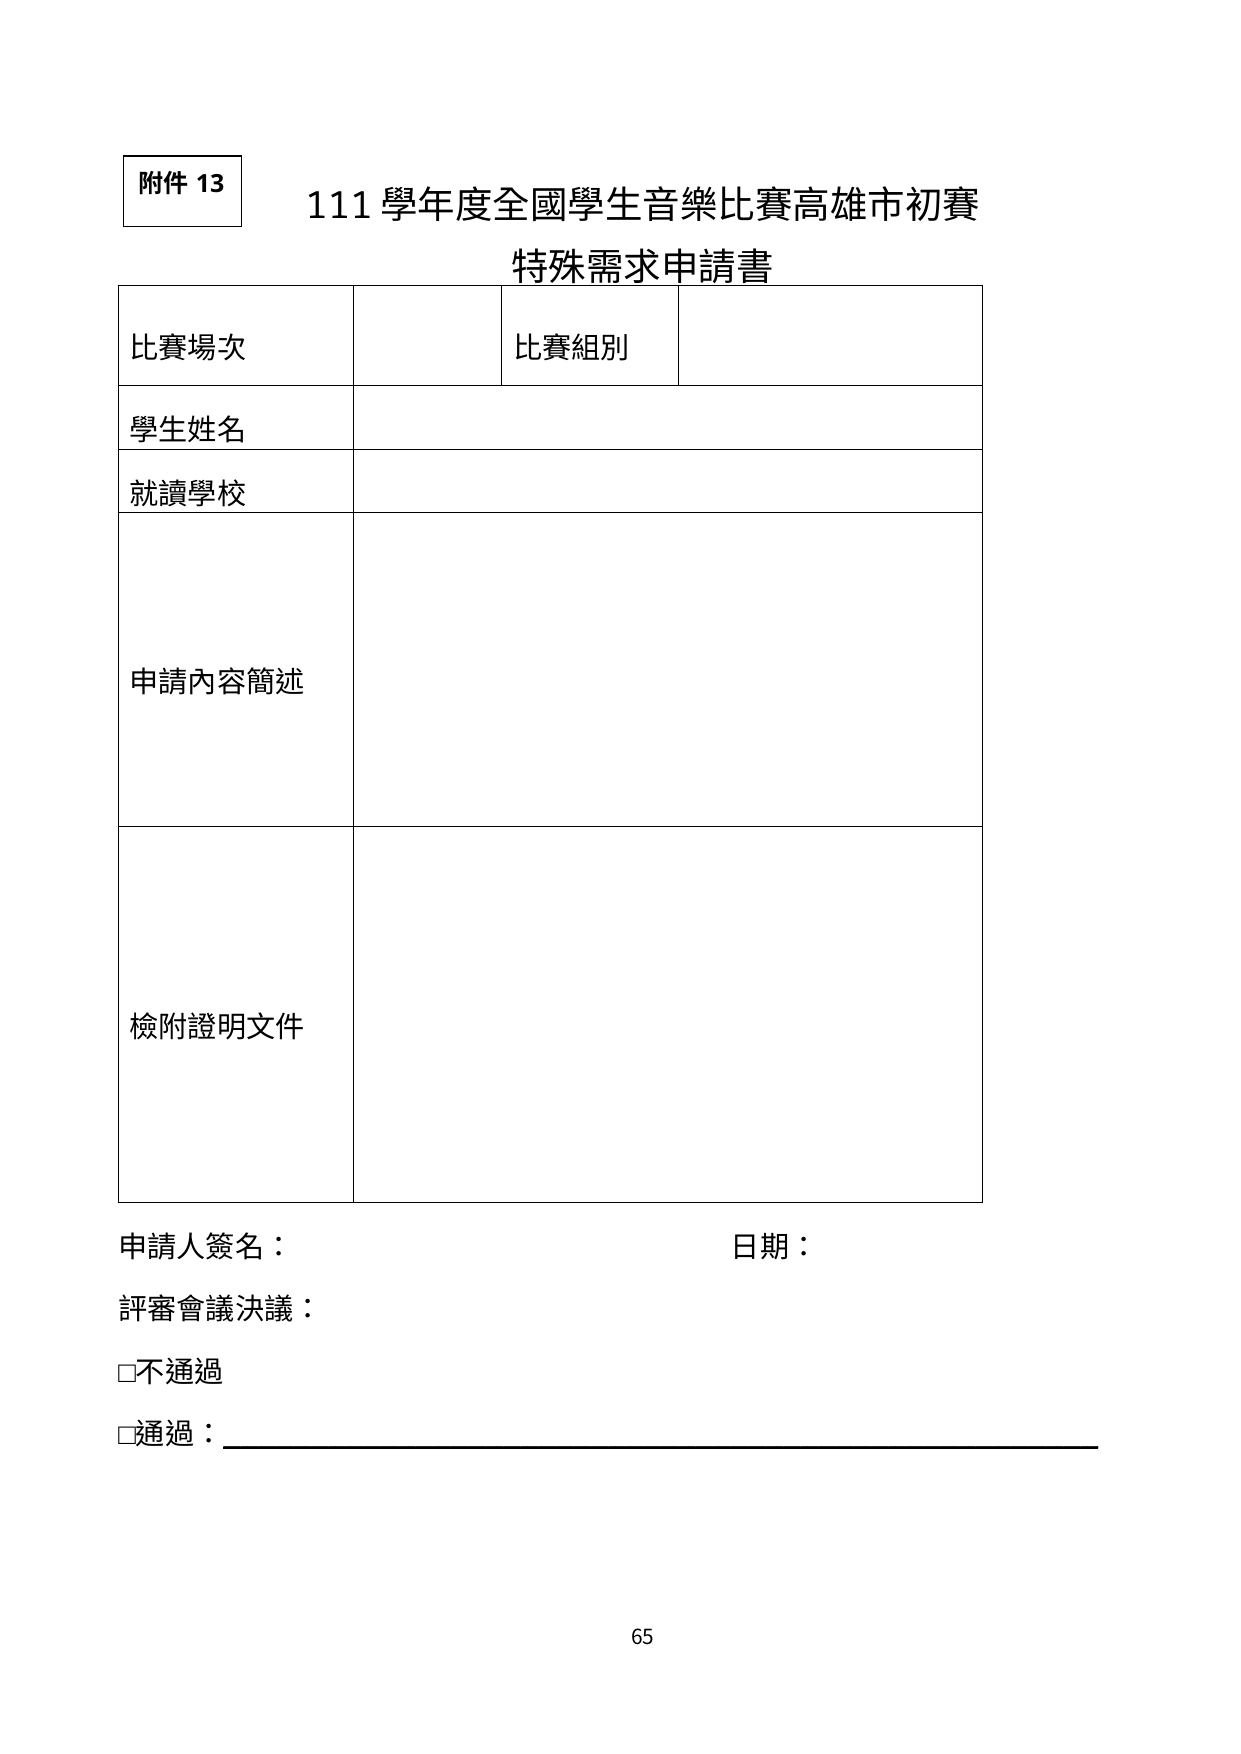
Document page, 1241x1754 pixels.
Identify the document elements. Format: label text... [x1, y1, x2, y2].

table_cell 學生姓名 [119, 386, 353, 449]
text 特殊需求申請書 [118, 223, 1167, 285]
text 申請人簽名： 日期： [118, 1203, 1167, 1265]
table_header [354, 286, 501, 385]
table_cell [354, 513, 982, 826]
table_cell 就讀學校 [119, 450, 353, 512]
table_header [679, 286, 982, 385]
table_cell 申請內容簡述 [119, 513, 353, 826]
text 111學年度全國學生音樂比賽高雄市初賽 [242, 160, 1167, 223]
table_cell [354, 827, 982, 1202]
table_header 比賽場次 [119, 286, 353, 385]
table_header 比賽組別 [502, 286, 678, 385]
text 評審會議決議： [118, 1265, 1167, 1328]
table_cell [354, 450, 982, 512]
table_cell [354, 386, 982, 449]
text □不通過 [118, 1328, 1167, 1390]
table_cell 檢附證明文件 [119, 827, 353, 1202]
text □通過：__________________________________________________ [118, 1390, 1167, 1453]
